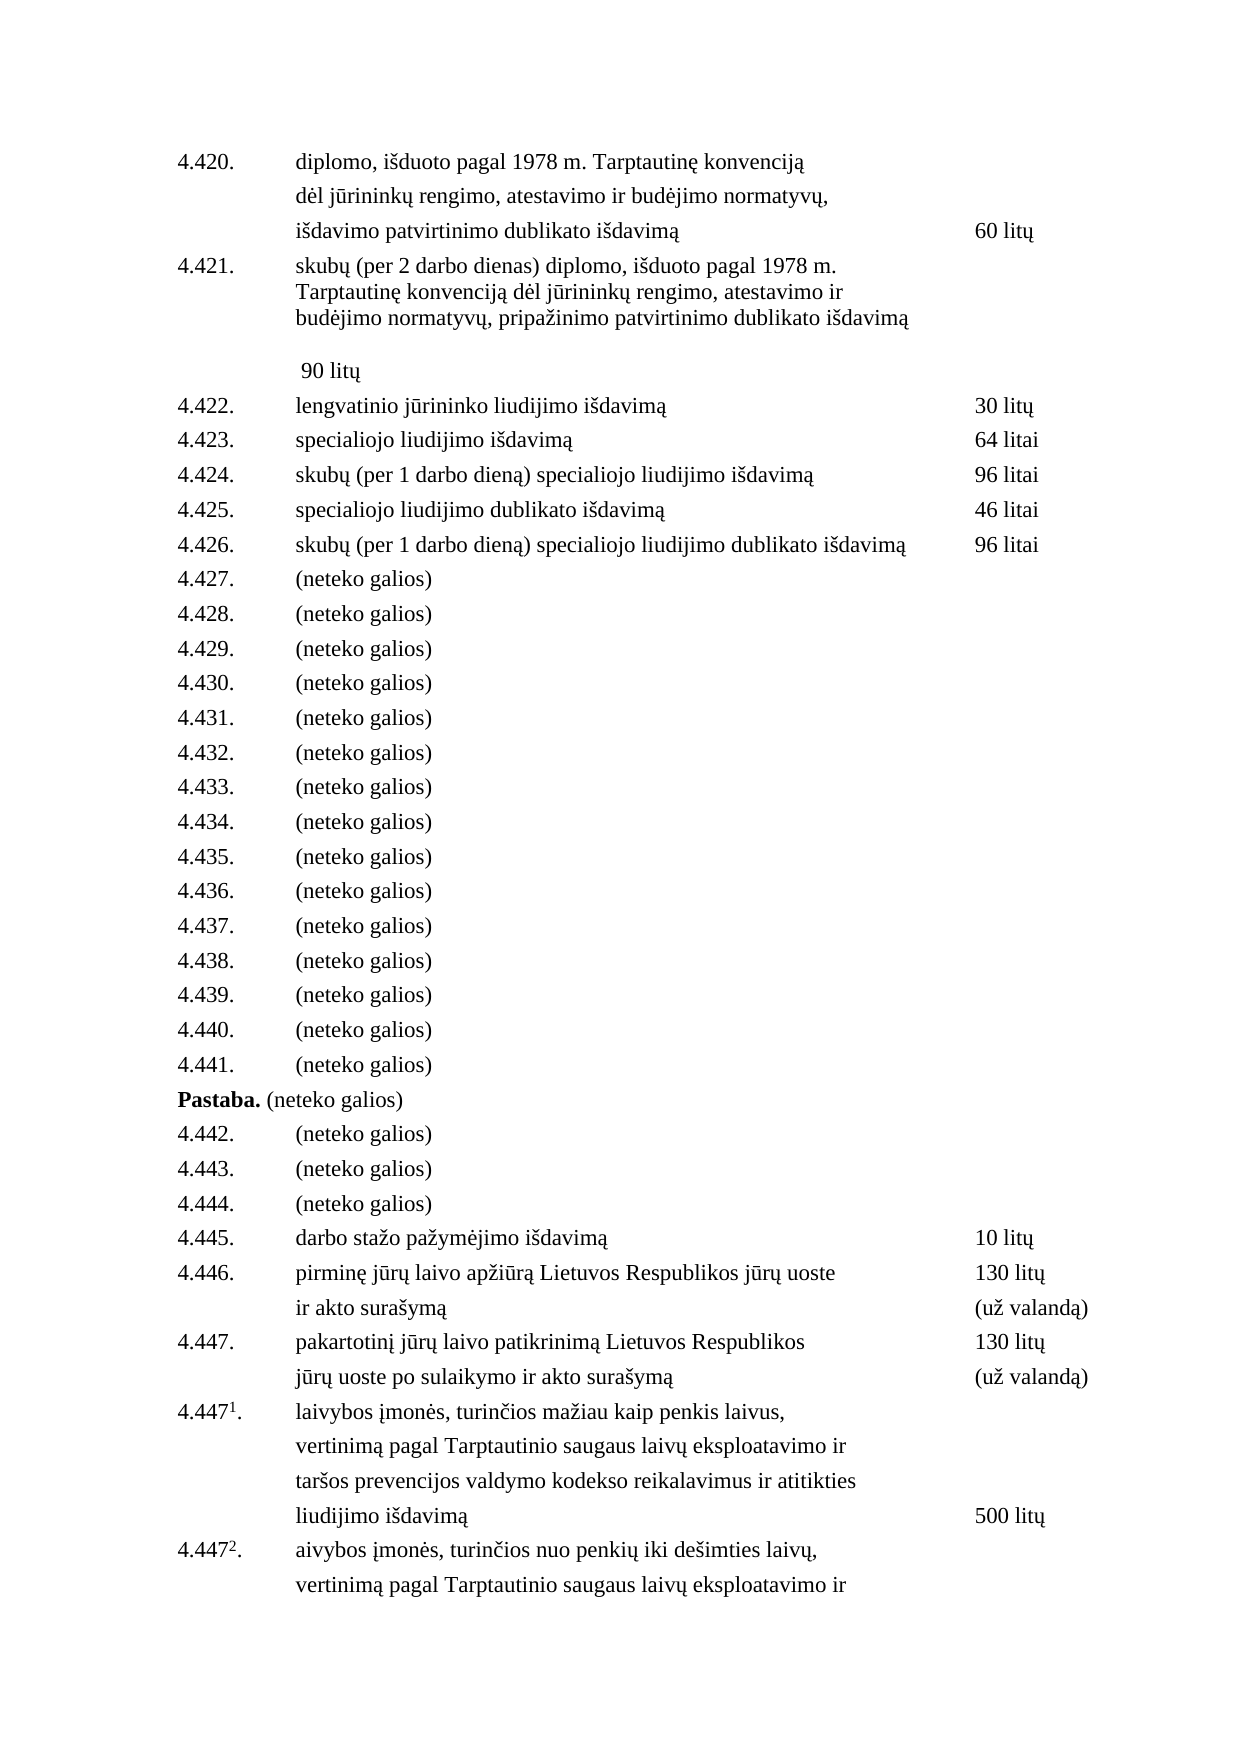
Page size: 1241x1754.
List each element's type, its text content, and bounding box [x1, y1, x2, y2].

text 4.437. (neteko galios) [177, 912, 1122, 938]
text liudijimo išdavimą 500 litų [295, 1502, 1122, 1528]
text dėl jūrininkų rengimo, atestavimo ir budėjimo normatyvų, [177, 182, 1122, 209]
text taršos prevencijos valdymo kodekso reikalavimus ir atitikties [295, 1467, 1122, 1493]
text 4.4471. laivybos įmonės, turinčios mažiau kaip penkis laivus, [177, 1398, 1122, 1424]
text 4.430. (neteko galios) [177, 669, 1122, 696]
text ir akto surašymą (už valandą) [177, 1294, 1122, 1320]
text 4.439. (neteko galios) [177, 982, 1122, 1008]
text 4.431. (neteko galios) [177, 704, 1122, 730]
text 4.432. (neteko galios) [177, 739, 1122, 765]
text 4.444. (neteko galios) [177, 1190, 1122, 1216]
text 4.446. pirminę jūrų laivo apžiūrą Lietuvos Respublikos jūrų uoste 130 litų [177, 1259, 1122, 1285]
text 4.428. (neteko galios) [177, 600, 1122, 626]
text 4.435. (neteko galios) [177, 843, 1122, 869]
text Pastaba. (neteko galios) [177, 1086, 1122, 1112]
text jūrų uoste po sulaikymo ir akto surašymą (už valandą) [177, 1363, 1122, 1389]
text 4.433. (neteko galios) [177, 773, 1122, 800]
text vertinimą pagal Tarptautinio saugaus laivų eksploatavimo ir [295, 1432, 1122, 1459]
text 4.441. (neteko galios) [177, 1051, 1122, 1077]
text 4.427. (neteko galios) [177, 565, 1122, 592]
text 4.420. diplomo, išduoto pagal 1978 m. Tarptautinę konvenciją [177, 148, 1122, 174]
text 4.425. specialiojo liudijimo dublikato išdavimą 46 litai [177, 496, 1122, 522]
text išdavimo patvirtinimo dublikato išdavimą 60 litų [177, 217, 1122, 243]
text 4.447. pakartotinį jūrų laivo patikrinimą Lietuvos Respublikos 130 litų [177, 1328, 1122, 1355]
text 4.424. skubų (per 1 darbo dieną) specialiojo liudijimo išdavimą 96 litai [177, 461, 1122, 488]
text 4.442. (neteko galios) [177, 1120, 1122, 1147]
text 4.429. (neteko galios) [177, 635, 1122, 661]
text 4.445. darbo stažo pažymėjimo išdavimą 10 litų [177, 1224, 1122, 1251]
text 4.422. lengvatinio jūrininko liudijimo išdavimą 30 litų [177, 392, 1122, 418]
text vertinimą pagal Tarptautinio saugaus laivų eksploatavimo ir [295, 1571, 1122, 1598]
text 4.438. (neteko galios) [177, 947, 1122, 973]
text 4.434. (neteko galios) [177, 808, 1122, 834]
text 4.4472. aivybos įmonės, turinčios nuo penkių iki dešimties laivų, [177, 1537, 1122, 1563]
text 4.423. specialiojo liudijimo išdavimą 64 litai [177, 427, 1122, 453]
text 4.436. (neteko galios) [177, 877, 1122, 904]
text 4.443. (neteko galios) [177, 1155, 1122, 1181]
text 4.426. skubų (per 1 darbo dieną) specialiojo liudijimo dublikato išdavimą 96 litai [177, 531, 1122, 557]
text 4.440. (neteko galios) [177, 1016, 1122, 1043]
text 4.421. skubų (per 2 darbo dienas) diplomo, išduoto pagal 1978 m. Tarptautinę konvenciją dėl jūrininkų rengimo, atestavimo ir budėjimo normatyvų, pripažinimo patvirtinimo dublikato išdavimą 90 litų [177, 252, 930, 383]
